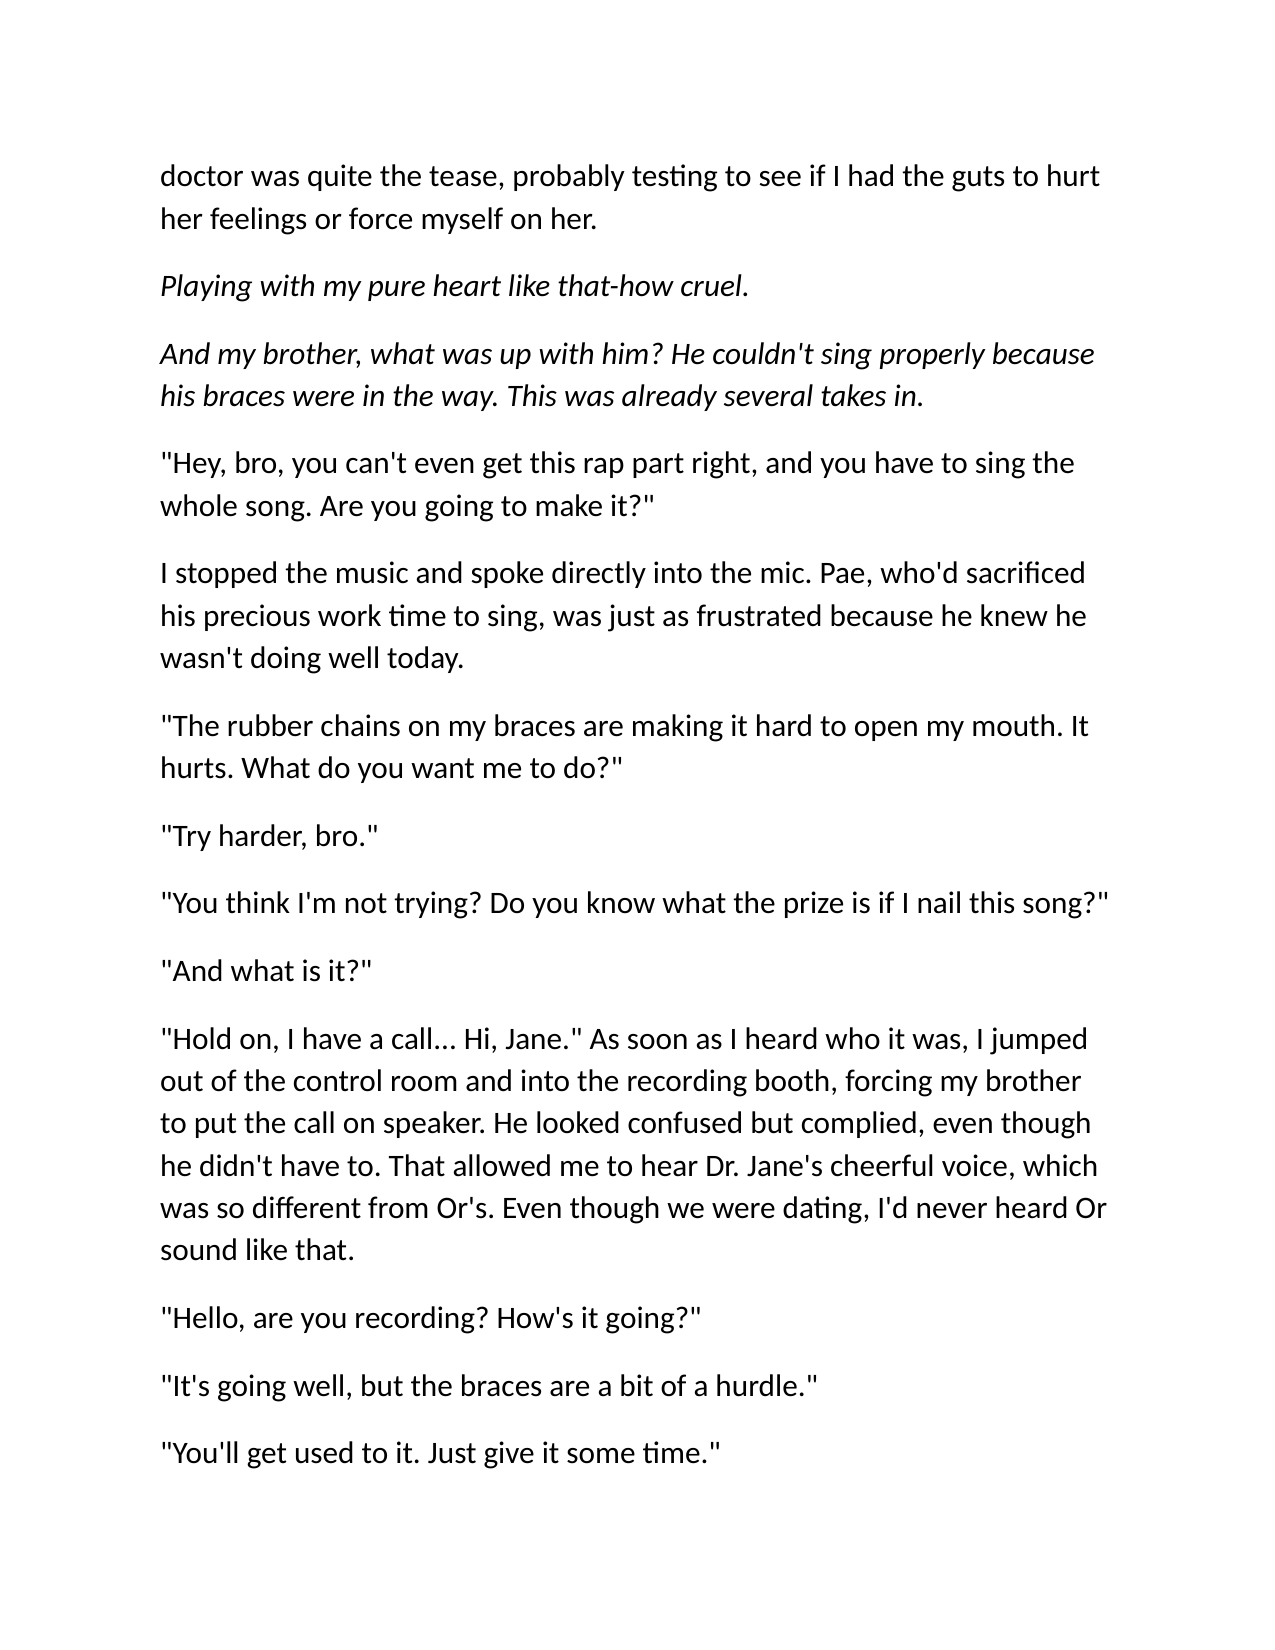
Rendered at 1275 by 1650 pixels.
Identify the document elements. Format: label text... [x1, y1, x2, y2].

text "Hello, are you recording? How's it going?" [160, 1298, 1113, 1336]
text "Hey, bro, you can't even get this rap part right, and you have to sing the whole song. Are you going to make it?" [160, 443, 1113, 524]
text "You think I'm not trying? Do you know what the prize is if I nail this song?" [160, 883, 1113, 922]
text Playing with my pure heart like that-how cruel. [160, 266, 1113, 304]
text "Hold on, I have a call... Hi, Jane." As soon as I heard who it was, I jumped out of the control room and into the recording booth, forcing my brother to put the call on speaker. He looked confused but complied, even though he didn't have to. That allowed me to hear Dr. Jane's cheerful voice, which was so different from Or's. Even though we were dating, I'd never heard Or sound like that. [160, 1019, 1113, 1268]
text "You'll get used to it. Just give it some time." [160, 1433, 1113, 1472]
text "Try harder, bro." [160, 816, 1113, 854]
text I stopped the music and spoke directly into the mic. Pae, who'd sacrificed his precious work time to sing, was just as frustrated because he knew he wasn't doing well today. [160, 553, 1113, 676]
text "It's going well, but the braces are a bit of a hurdle." [160, 1366, 1113, 1404]
text doctor was quite the tease, probably testing to see if I had the guts to hurt her feelings or force myself on her. [160, 156, 1113, 237]
text "The rubber chains on my braces are making it hard to open my mouth. It hurts. What do you want me to do?" [160, 706, 1113, 786]
text "And what is it?" [160, 951, 1113, 989]
text And my brother, what was up with him? He couldn't sing properly because his braces were in the way. This was already several takes in. [160, 334, 1113, 414]
